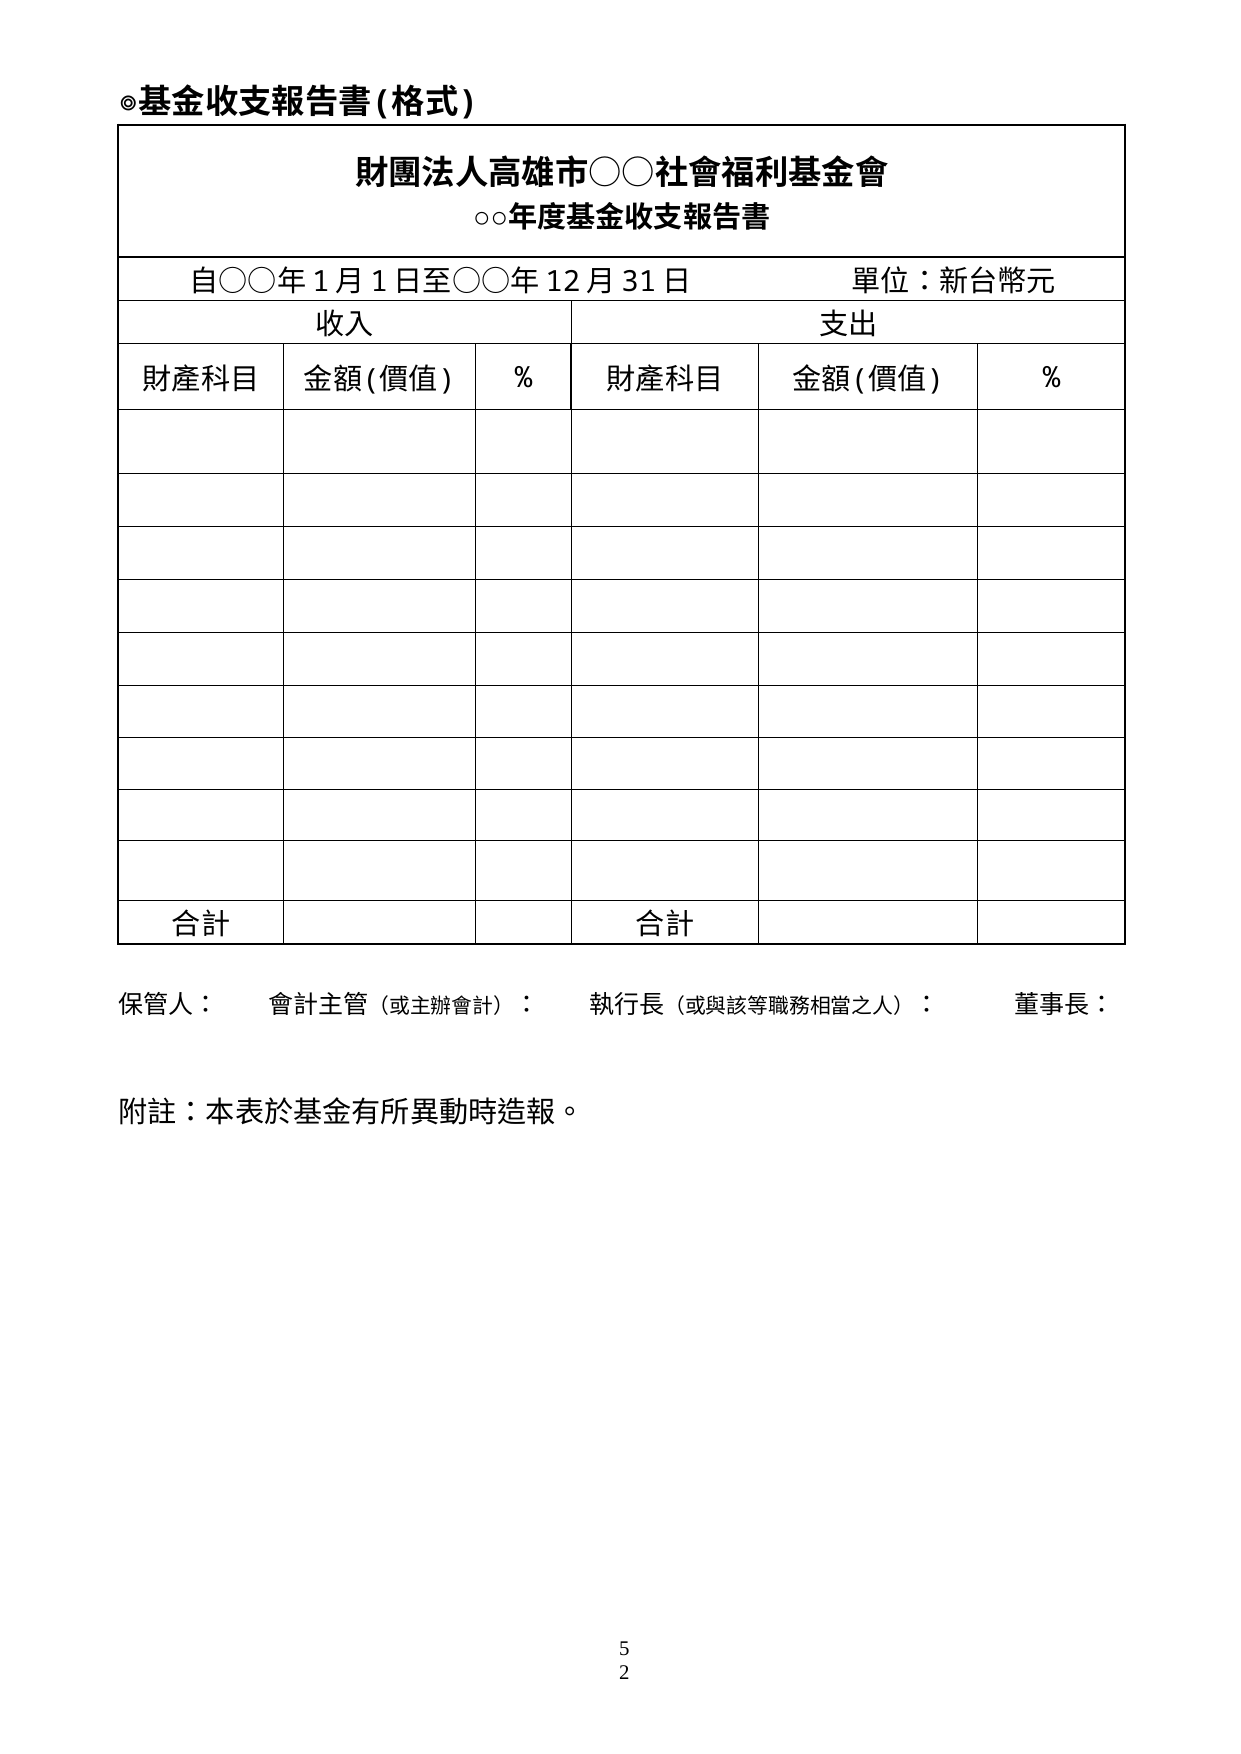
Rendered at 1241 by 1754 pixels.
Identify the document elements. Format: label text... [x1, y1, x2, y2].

table_cell [476, 738, 571, 788]
table_cell [978, 901, 1124, 943]
table_cell [284, 841, 475, 899]
table_cell 金額(價值) [284, 344, 475, 409]
table_cell [476, 474, 571, 526]
table_cell [759, 901, 977, 943]
table_cell [978, 790, 1124, 840]
table_cell 財產科目 [119, 344, 283, 409]
table_cell [476, 686, 571, 737]
table_cell [284, 527, 475, 579]
table_cell [119, 633, 283, 685]
table_cell 金額(價值) [759, 344, 977, 409]
table_cell [759, 686, 977, 737]
table_cell [572, 580, 758, 632]
table_cell [759, 738, 977, 788]
table_cell 收入 [119, 301, 571, 343]
table_cell [978, 474, 1124, 526]
table_cell [119, 527, 283, 579]
table_cell [284, 633, 475, 685]
table_cell [572, 790, 758, 840]
table_cell [572, 841, 758, 899]
table_cell [284, 410, 475, 473]
text ◎基金收支報告書(格式) [118, 75, 1122, 123]
table_cell [119, 841, 283, 899]
table_cell [119, 686, 283, 737]
table_header 財團法人高雄市○○社會福利基金會 ○○年度基金收支報告書 [119, 126, 1124, 256]
table_cell [284, 686, 475, 737]
table_cell [284, 580, 475, 632]
table_cell [284, 474, 475, 526]
table_cell 合計 [119, 901, 283, 943]
table_cell 支出 [572, 301, 1124, 343]
table_cell [284, 738, 475, 788]
table_cell [476, 580, 571, 632]
table_cell [284, 790, 475, 840]
table_cell [476, 841, 571, 899]
table_cell % [978, 344, 1124, 409]
table_cell [759, 580, 977, 632]
table_cell 自○○年1月1日至○○年12月31日 單位：新台幣元 [119, 258, 1124, 300]
table_cell [759, 633, 977, 685]
table_cell [978, 686, 1124, 737]
table_cell [572, 738, 758, 788]
table_cell [119, 410, 283, 473]
table_cell % [476, 344, 570, 409]
table_cell [978, 527, 1124, 579]
table_cell [759, 410, 977, 473]
table_cell [119, 790, 283, 840]
table_cell [572, 410, 758, 473]
table_cell [759, 474, 977, 526]
table_cell [572, 686, 758, 737]
table_cell [476, 410, 571, 473]
table_cell [119, 738, 283, 788]
table_cell [476, 527, 571, 579]
table_cell [978, 738, 1124, 788]
table_cell [572, 633, 758, 685]
table_cell [119, 580, 283, 632]
table_cell [284, 901, 475, 943]
table_cell [978, 580, 1124, 632]
text 附註：本表於基金有所異動時造報。 [118, 1089, 1122, 1131]
table_cell [476, 790, 571, 840]
table_cell [978, 633, 1124, 685]
table_cell 合計 [572, 901, 758, 943]
table_cell [572, 527, 758, 579]
table_cell [572, 474, 758, 526]
table_cell [476, 901, 571, 943]
table_cell [119, 474, 283, 526]
table_cell [759, 841, 977, 899]
table_cell [759, 790, 977, 840]
table_cell [978, 410, 1124, 473]
table_cell [476, 633, 571, 685]
table_cell [759, 527, 977, 579]
table_cell [978, 841, 1124, 899]
table_cell 財產科目 [572, 344, 758, 409]
text 保管人： 會計主管（或主辦會計）： 執行長（或與該等職務相當之人）： 董事長： [118, 984, 1122, 1021]
